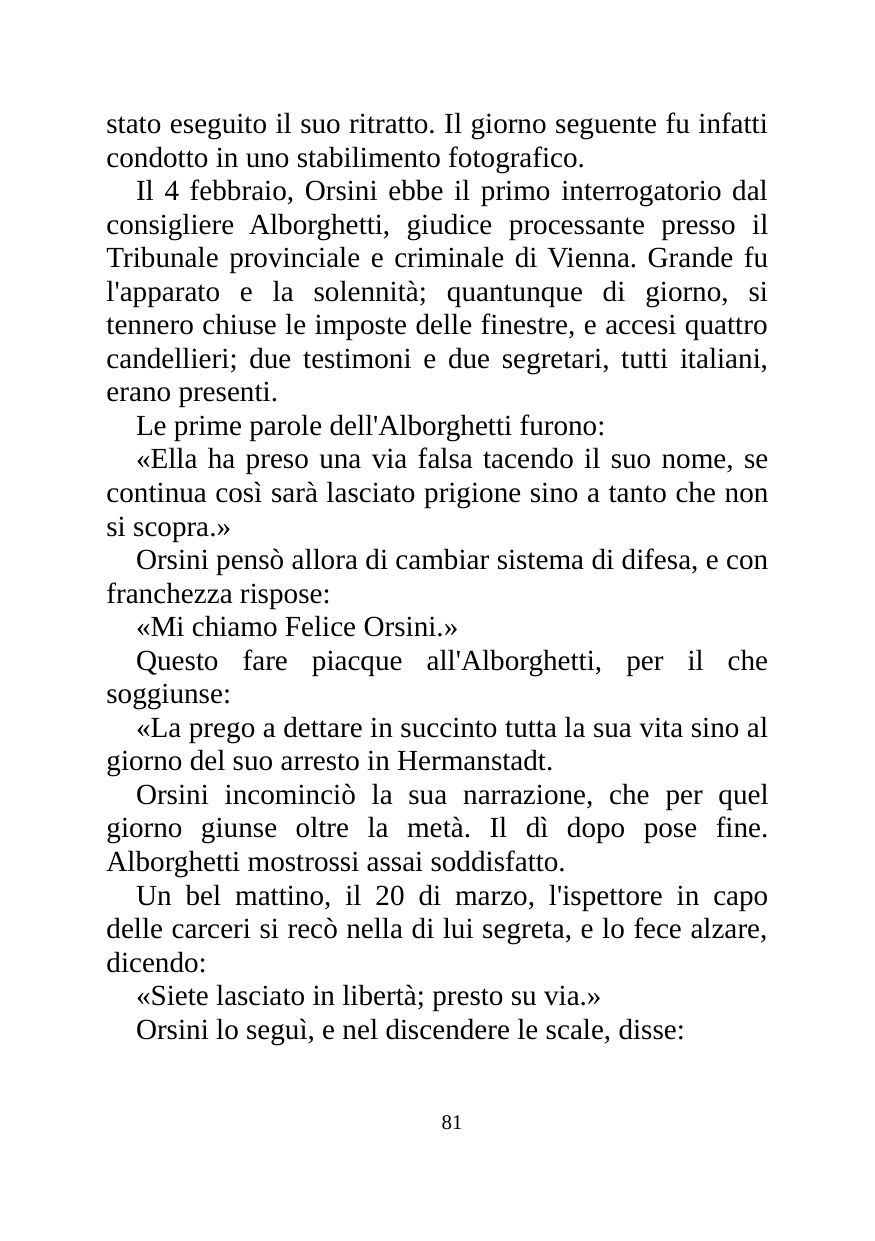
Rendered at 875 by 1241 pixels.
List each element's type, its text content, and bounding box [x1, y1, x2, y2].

text Orsini pensò allora di cambiar sistema di difesa, e con franchezza rispose: [106, 542, 769, 609]
text «Ella ha preso una via falsa tacendo il suo nome, se continua così sarà lasciato prigione sino a tanto che non si scopra.» [106, 442, 769, 542]
text «La prego a dettare in succinto tutta la sua vita sino al giorno del suo arresto in Hermanstadt. [106, 710, 769, 777]
text Il 4 febbraio, Orsini ebbe il primo interrogatorio dal consigliere Alborghetti, giudice processante presso il Tribunale provinciale e criminale di Vienna. Grande fu l'apparato e la solennità; quantunque di giorno, si tennero chiuse le imposte delle finestre, e accesi quattro candellieri; due testimoni e due segretari, tutti italiani, erano presenti. [106, 173, 769, 408]
text Orsini lo seguì, e nel discendere le scale, disse: [106, 1012, 769, 1045]
text «Mi chiamo Felice Orsini.» [106, 609, 769, 643]
text Orsini incominciò la sua narrazione, che per quel giorno giunse oltre la metà. Il dì dopo pose fine. Alborghetti mostrossi assai soddisfatto. [106, 777, 769, 878]
text Un bel mattino, il 20 di marzo, l'ispettore in capo delle carceri si recò nella di lui segreta, e lo fece alzare, dicendo: [106, 878, 769, 978]
text Le prime parole dell'Alborghetti furono: [106, 408, 769, 442]
text Questo fare piacque all'Alborghetti, per il che soggiunse: [106, 643, 769, 710]
text stato eseguito il suo ritratto. Il giorno seguente fu infatti condotto in uno stabilimento fotografico. [106, 106, 769, 173]
text «Siete lasciato in libertà; presto su via.» [106, 978, 769, 1012]
